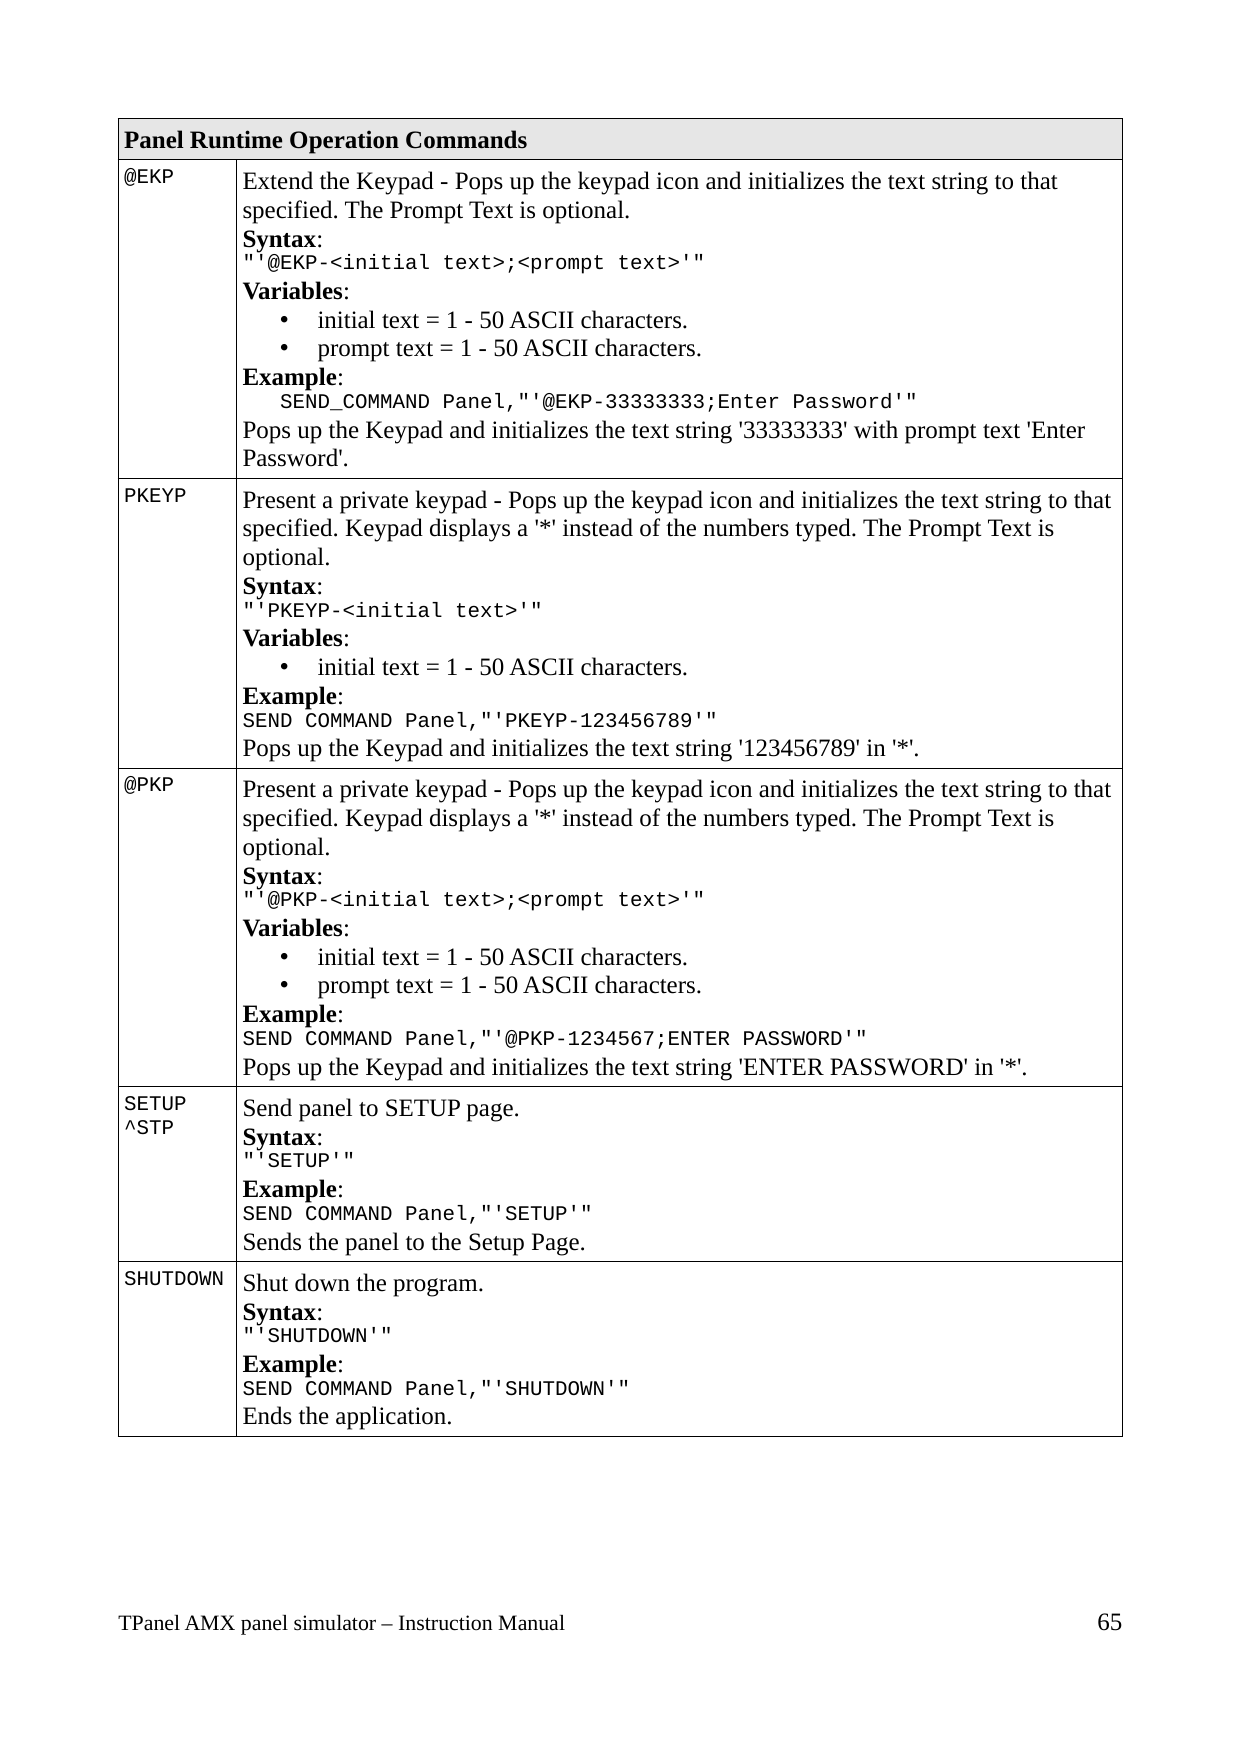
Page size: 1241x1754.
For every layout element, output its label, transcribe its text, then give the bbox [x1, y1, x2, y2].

table_cell SHUTDOWN [119, 1262, 236, 1436]
table_cell @EKP [119, 160, 236, 478]
table_cell @PKP [119, 769, 236, 1086]
table_cell Send panel to SETUP page. Syntax: "'SETUP'" Example: SEND COMMAND Panel,"'SETUP'" Sends the panel to the Setup Page. [237, 1087, 1122, 1261]
table_cell SETUP ^STP [119, 1087, 236, 1261]
table_cell Present a private keypad - Pops up the keypad icon and initializes the text string to that specified. Keypad displays a '*' instead of the numbers typed. The Prompt Text is optional. Syntax: "'PKEYP-<initial text>'" Variables: initial text = 1 - 50 ASCII characters. Example: SEND COMMAND Panel,"'PKEYP-123456789'" Pops up the Keypad and initializes the text string '123456789' in '*'. [237, 479, 1122, 768]
table_cell Shut down the program. Syntax: "'SHUTDOWN'" Example: SEND COMMAND Panel,"'SHUTDOWN'" Ends the application. [237, 1262, 1122, 1436]
table_header Panel Runtime Operation Commands [119, 119, 1122, 159]
table_cell Extend the Keypad - Pops up the keypad icon and initializes the text string to that specified. The Prompt Text is optional. Syntax: "'@EKP-<initial text>;<prompt text>'" Variables: initial text = 1 - 50 ASCII characters. prompt text = 1 - 50 ASCII characters. Example: SEND_COMMAND Panel,"'@EKP-33333333;Enter Password'" Pops up the Keypad and initializes the text string '33333333' with prompt text 'Enter Password'. [237, 160, 1122, 478]
table_cell PKEYP [119, 479, 236, 768]
table_cell Present a private keypad - Pops up the keypad icon and initializes the text string to that specified. Keypad displays a '*' instead of the numbers typed. The Prompt Text is optional. Syntax: "'@PKP-<initial text>;<prompt text>'" Variables: initial text = 1 - 50 ASCII characters. prompt text = 1 - 50 ASCII characters. Example: SEND COMMAND Panel,"'@PKP-1234567;ENTER PASSWORD'" Pops up the Keypad and initializes the text string 'ENTER PASSWORD' in '*'. [237, 769, 1122, 1086]
